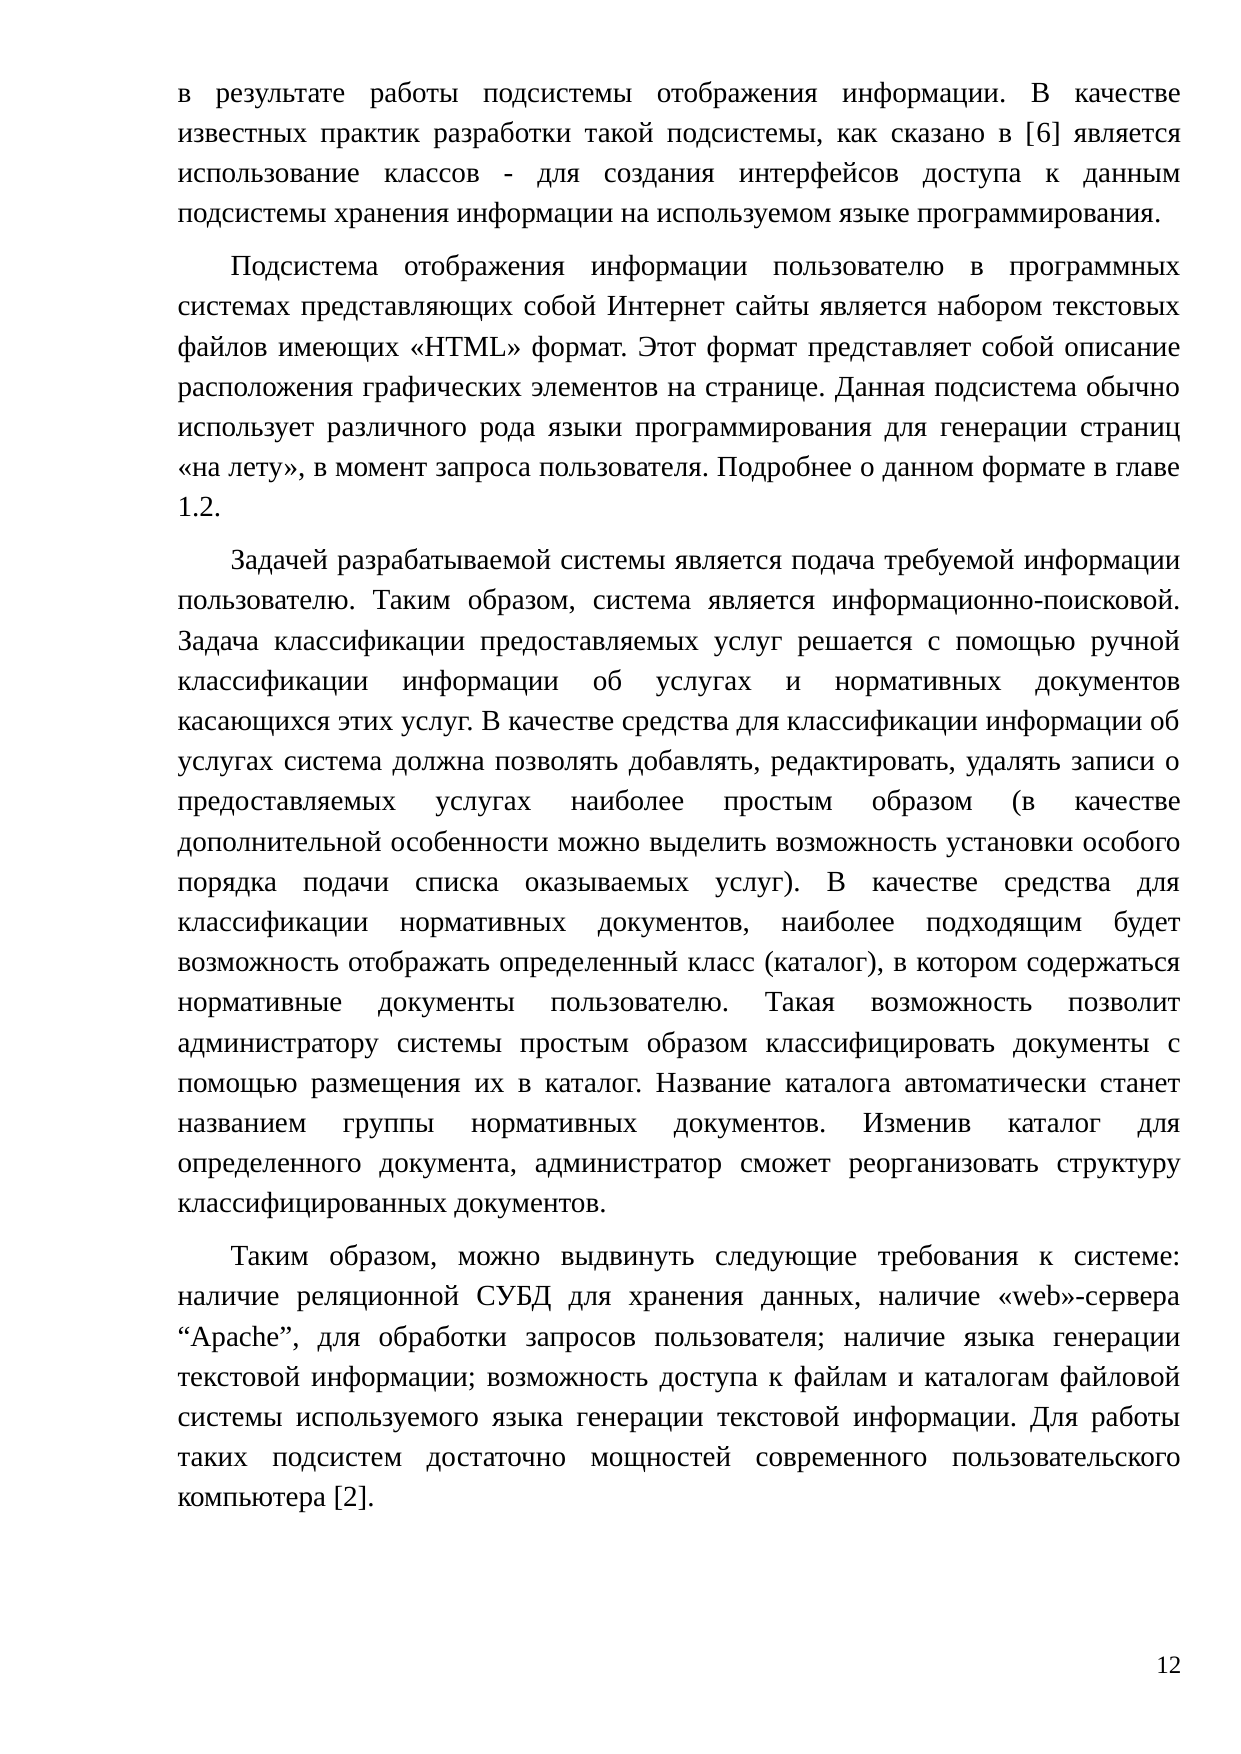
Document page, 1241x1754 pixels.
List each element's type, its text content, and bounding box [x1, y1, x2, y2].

text Задачей разрабатываемой системы является подача требуемой информации пользователю. Таким образом, система является информационно-поисковой. Задача классификации предоставляемых услуг решается с помощью ручной классификации информации об услугах и нормативных документов касающихся этих услуг. В качестве средства для классификации информации об услугах система должна позволять добавлять, редактировать, удалять записи о предоставляемых услугах наиболее простым образом (в качестве дополнительной особенности можно выделить возможность установки особого порядка подачи списка оказываемых услуг). В качестве средства для классификации нормативных документов, наиболее подходящим будет возможность отображать определенный класс (каталог), в котором содержаться нормативные документы пользователю. Такая возможность позволит администратору системы простым образом классифицировать документы с помощью размещения их в каталог. Название каталога автоматически станет названием группы нормативных документов. Изменив каталог для определенного документа, администратор сможет реорганизовать структуру классифицированных документов. [177, 542, 1181, 1219]
text Таким образом, можно выдвинуть следующие требования к системе: наличие реляционной СУБД для хранения данных, наличие «web»-сервера “Apache”, для обработки запросов пользователя; наличие языка генерации текстовой информации; возможность доступа к файлам и каталогам файловой системы используемого языка генерации текстовой информации. Для работы таких подсистем достаточно мощностей современного пользовательского компьютера [2]. [177, 1238, 1181, 1513]
text Подсистема отображения информации пользователю в программных системах представляющих собой Интернет сайты является набором текстовых файлов имеющих «HTML» формат. Этот формат представляет собой описание расположения графических элементов на странице. Данная подсистема обычно использует различного рода языки программирования для генерации страниц «на лету», в момент запроса пользователя. Подробнее о данном формате в главе 1.2. [177, 248, 1181, 523]
text в результате работы подсистемы отображения информации. В качестве известных практик разработки такой подсистемы, как сказано в [6] является использование классов - для создания интерфейсов доступа к данным подсистемы хранения информации на используемом языке программирования. [177, 75, 1181, 229]
